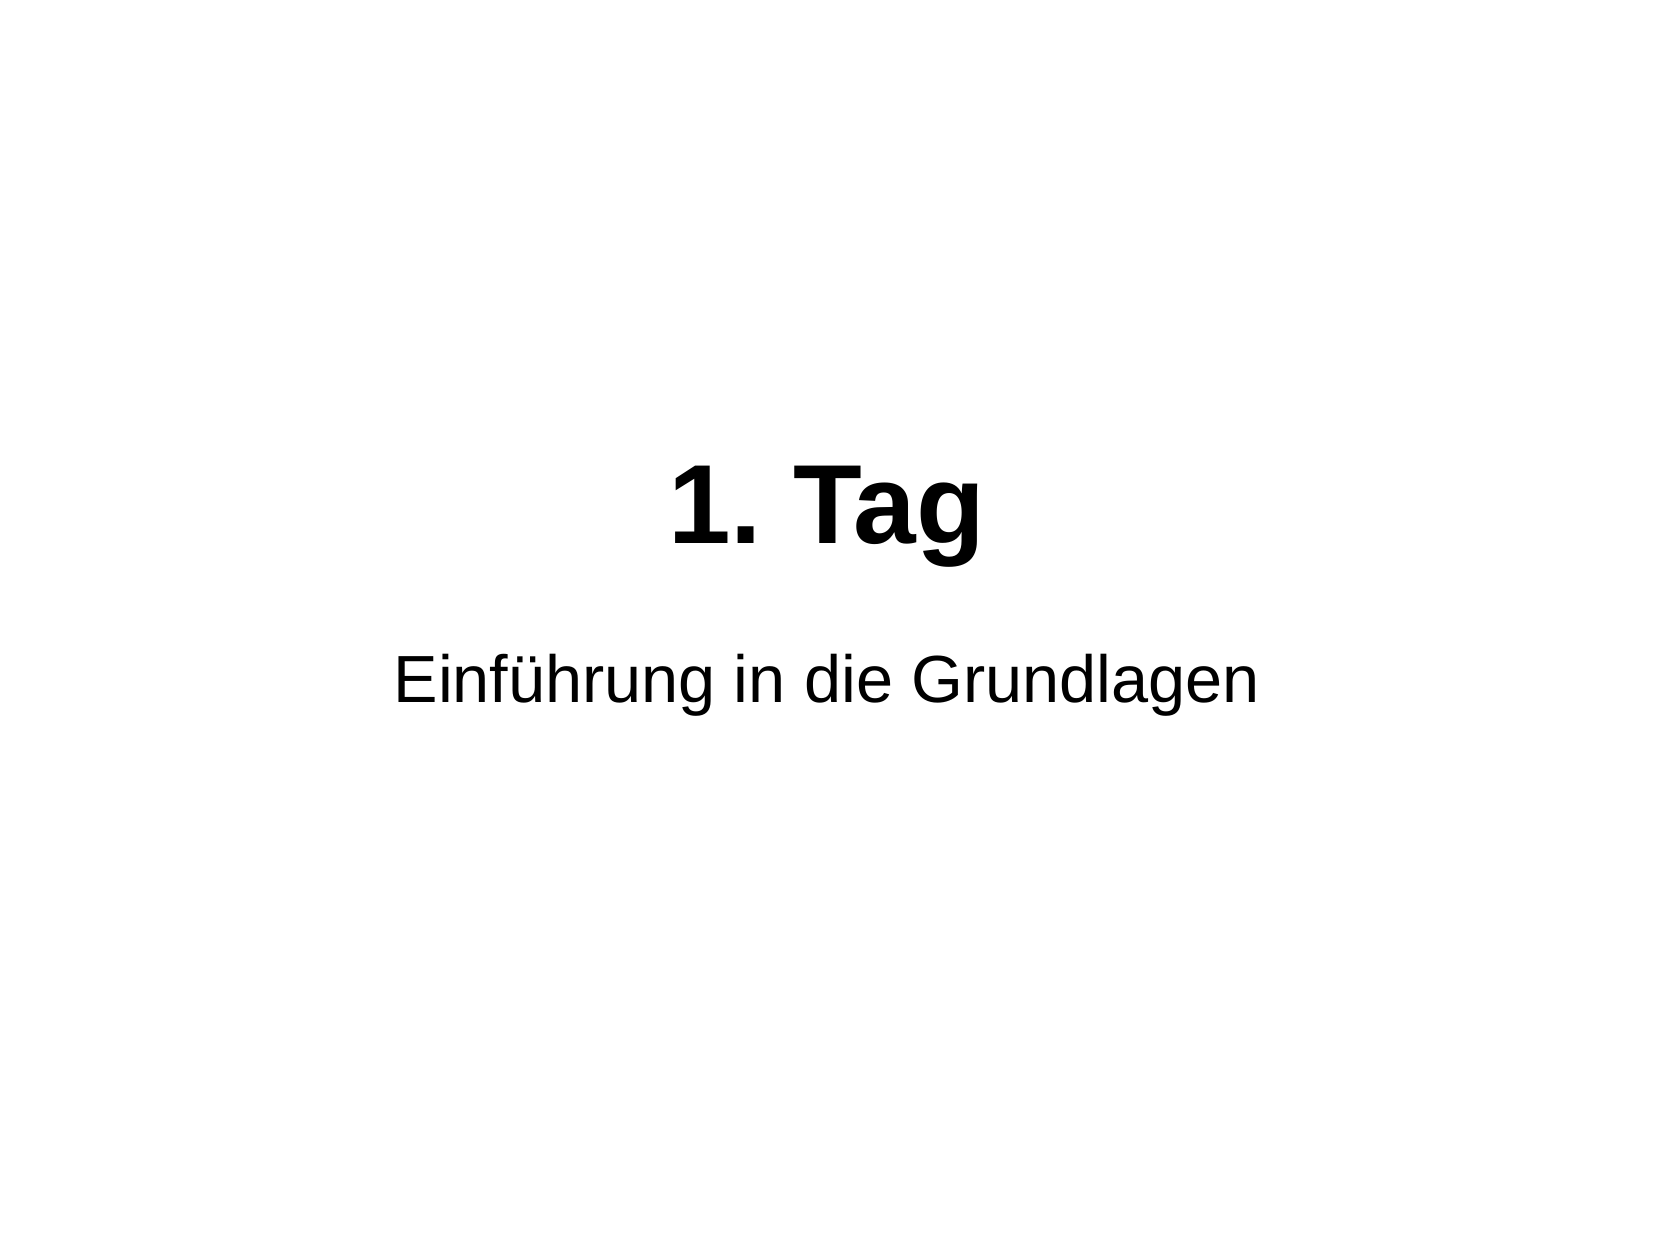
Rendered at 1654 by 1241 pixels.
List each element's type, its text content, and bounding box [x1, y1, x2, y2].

subtitle 1. Tag Einführung in die Grundlagen [82, 49, 1571, 1109]
